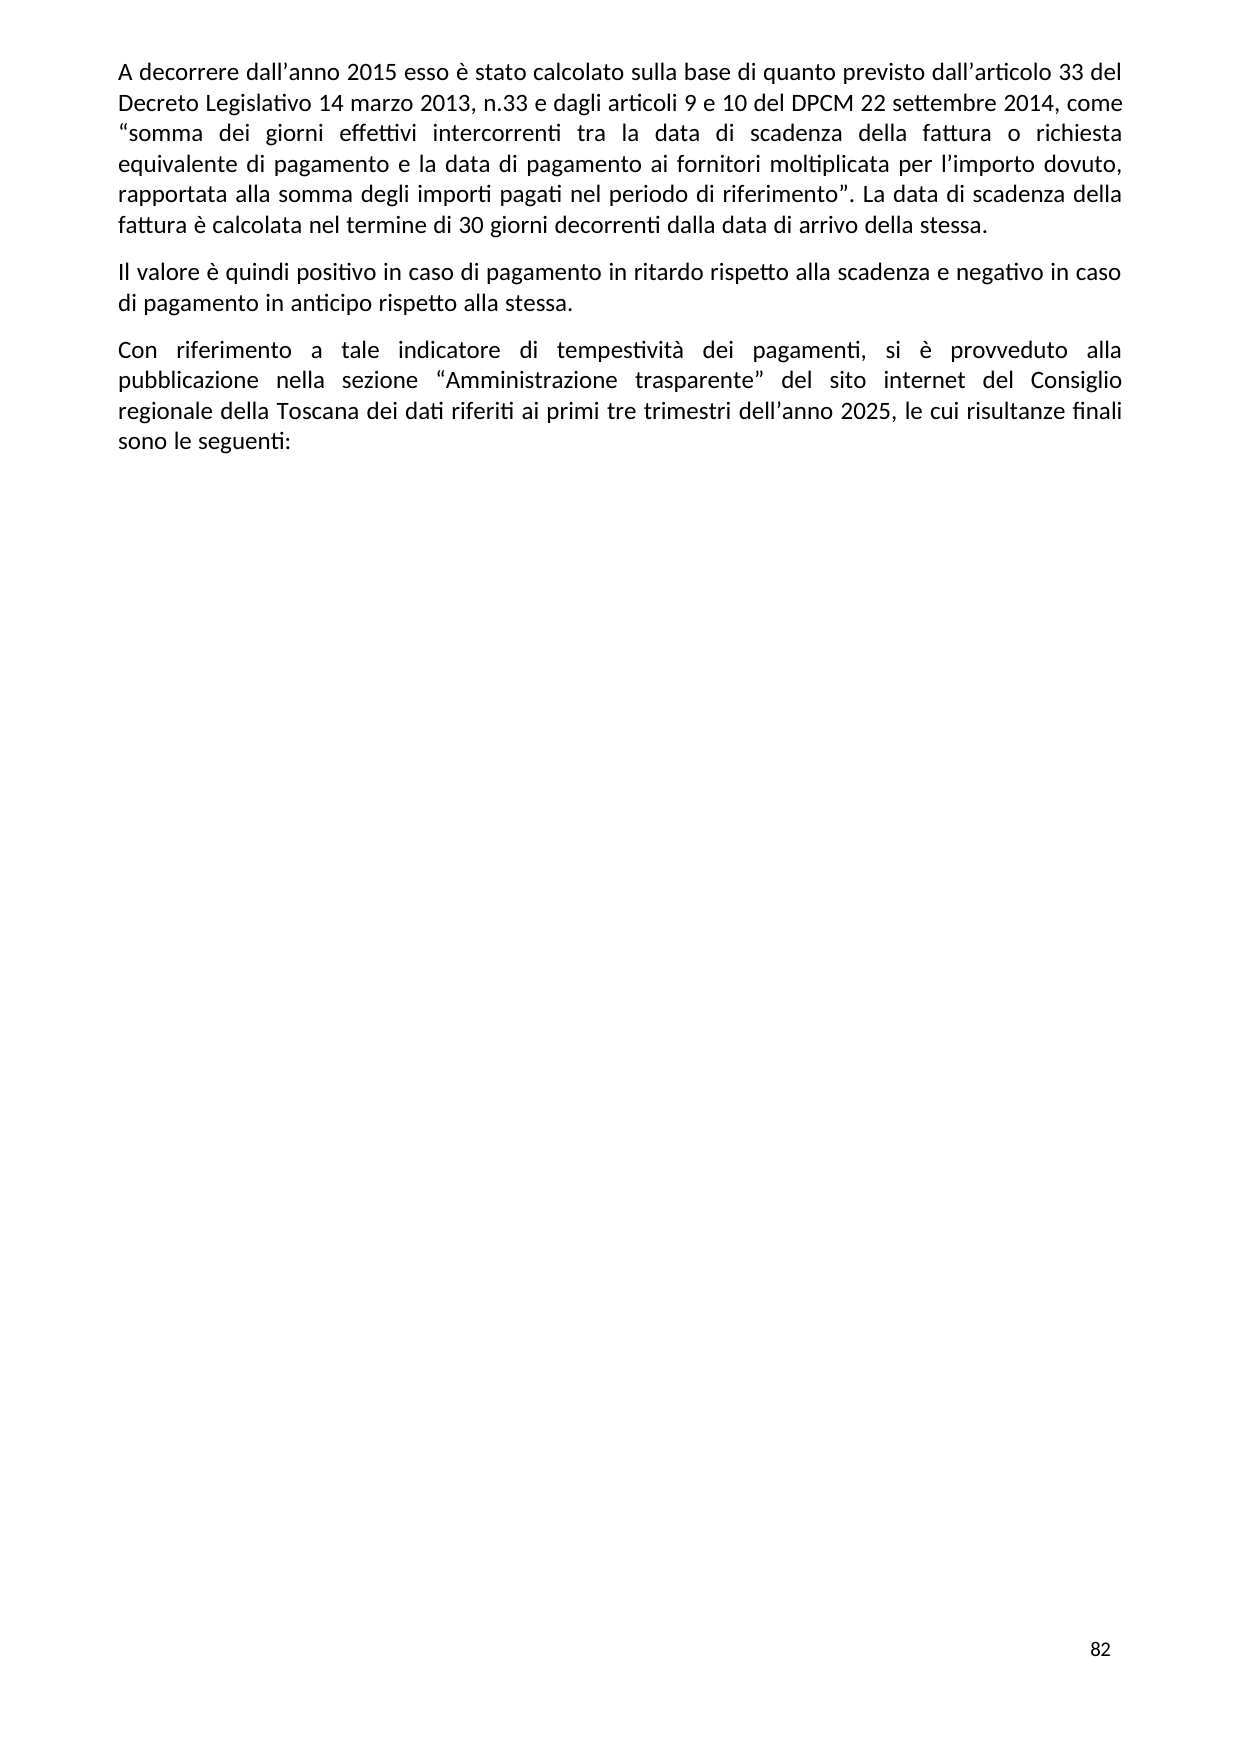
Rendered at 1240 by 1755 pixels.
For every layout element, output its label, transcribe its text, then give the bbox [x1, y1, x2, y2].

text Con riferimento a tale indicatore di tempestività dei pagamenti, si è provveduto alla pubblicazione nella sezione “Amministrazione trasparente” del sito internet del Consiglio regionale della Toscana dei dati riferiti ai primi tre trimestri dell’anno 2025, le cui risultanze finali sono le seguenti: [118, 334, 1122, 456]
text A decorrere dall’anno 2015 esso è stato calcolato sulla base di quanto previsto dall’articolo 33 del Decreto Legislativo 14 marzo 2013, n.33 e dagli articoli 9 e 10 del DPCM 22 settembre 2014, come “somma dei giorni effettivi intercorrenti tra la data di scadenza della fattura o richiesta equivalente di pagamento e la data di pagamento ai fornitori moltiplicata per l’importo dovuto, rapportata alla somma degli importi pagati nel periodo di riferimento”. La data di scadenza della fattura è calcolata nel termine di 30 giorni decorrenti dalla data di arrivo della stessa. [118, 56, 1123, 239]
text Il valore è quindi positivo in caso di pagamento in ritardo rispetto alla scadenza e negativo in caso di pagamento in anticipo rispetto alla stessa. [118, 256, 1122, 317]
